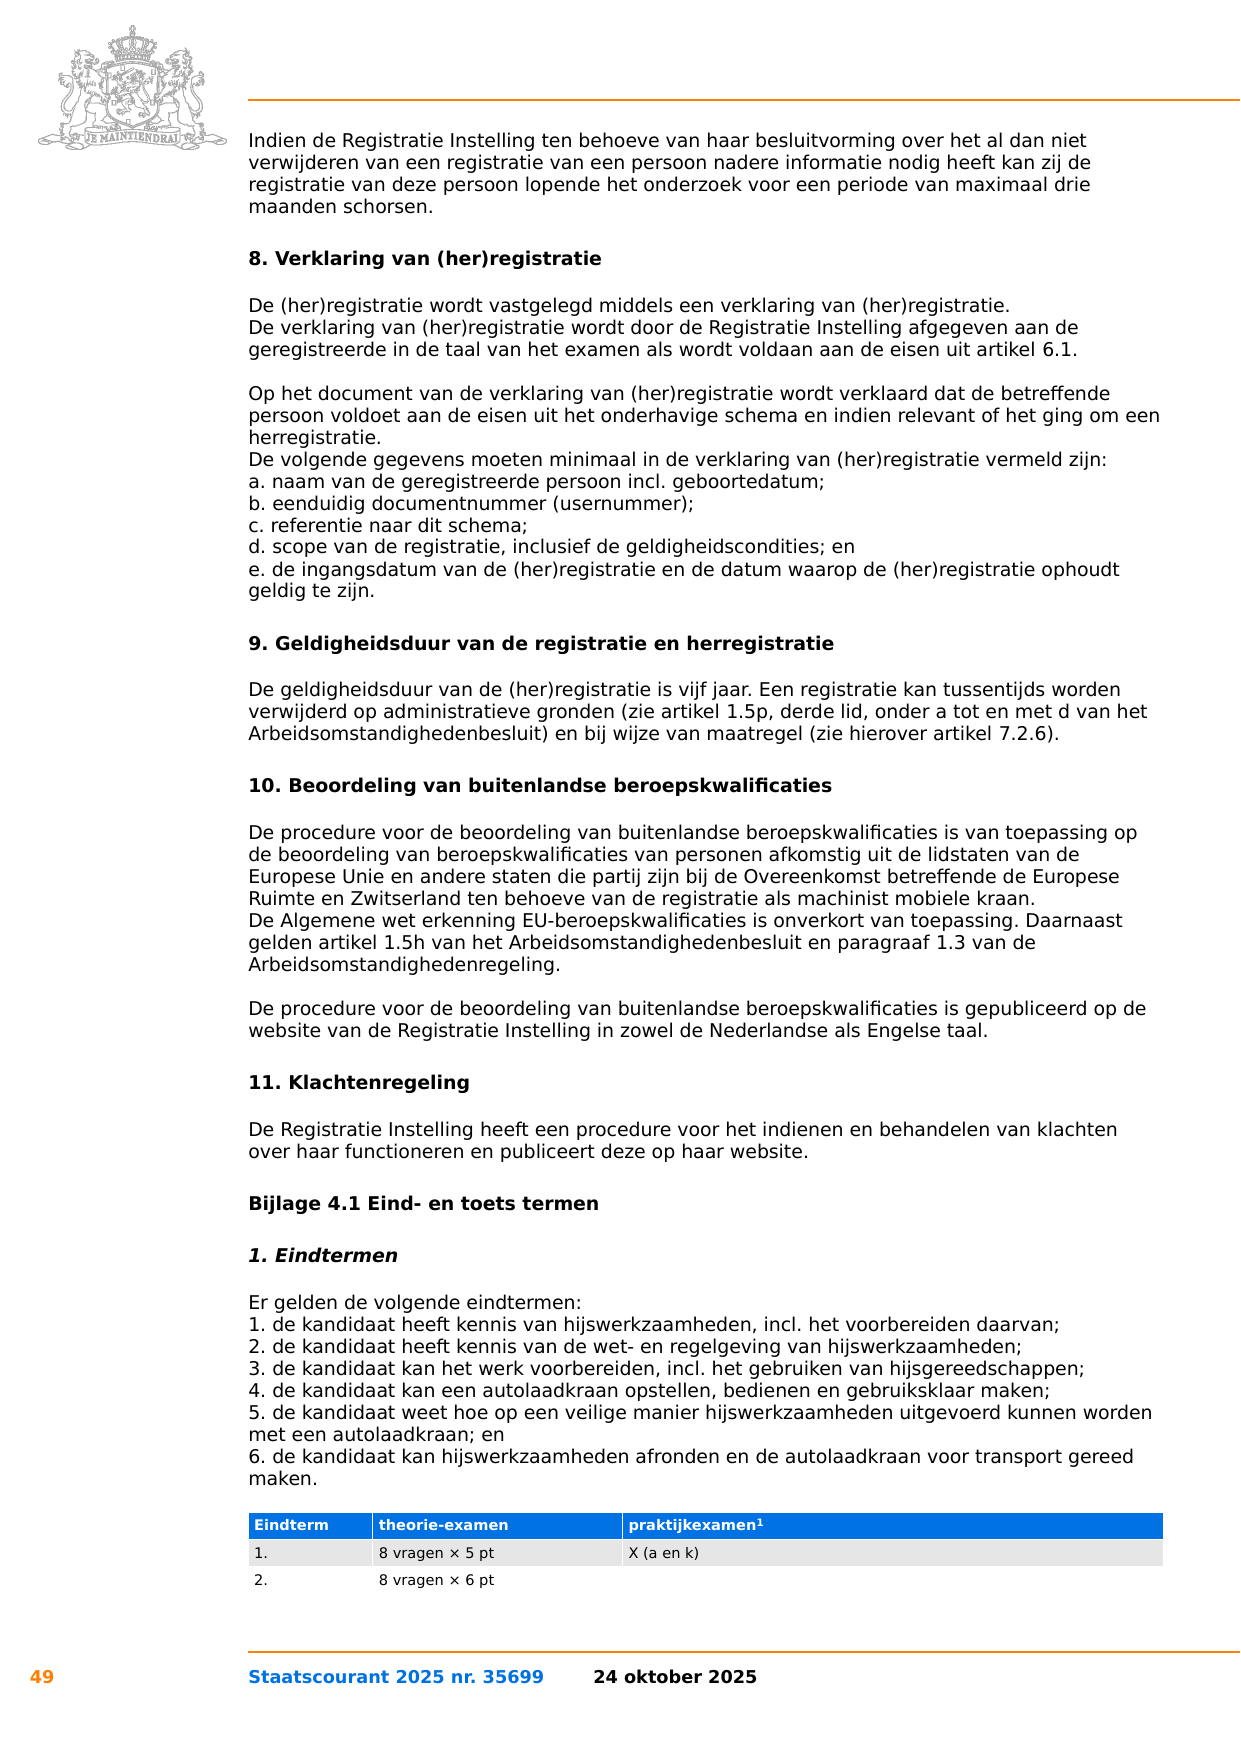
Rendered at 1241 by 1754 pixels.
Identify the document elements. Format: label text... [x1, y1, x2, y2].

table_cell 8 vragen × 6 pt [373, 1568, 622, 1594]
text 6. de kandidaat kan hijswerkzaamheden afronden en de autolaadkraan voor transport gereed maken. [248, 1446, 1163, 1490]
table_cell [623, 1568, 1163, 1594]
subtitle 1. Eindtermen [248, 1245, 1163, 1267]
text 3. de kandidaat kan het werk voorbereiden, incl. het gebruiken van hijsgereedschappen; [248, 1358, 1163, 1380]
text e. de ingangsdatum van de (her)registratie en de datum waarop de (her)registratie ophoudt geldig te zijn. [248, 558, 1163, 602]
table_header Eindterm [249, 1513, 372, 1539]
subtitle 10. Beoordeling van buitenlandse beroepskwalificaties [248, 775, 1163, 797]
text De (her)registratie wordt vastgelegd middels een verklaring van (her)registratie. [248, 295, 1163, 317]
text De geldigheidsduur van de (her)registratie is vijf jaar. Een registratie kan tussentijds worden verwijderd op administratieve gronden (zie artikel 1.5p, derde lid, onder a tot en met d van het Arbeidsomstandighedenbesluit) en bij wijze van maatregel (zie hierover artikel 7.2.6). [248, 679, 1163, 745]
text Indien de Registratie Instelling ten behoeve van haar besluitvorming over het al dan niet verwijderen van een registratie van een persoon nadere informatie nodig heeft kan zij de registratie van deze persoon lopende het onderzoek voor een periode van maximaal drie maanden schorsen. [248, 130, 1163, 218]
text De Algemene wet erkenning EU-beroepskwalificaties is onverkort van toepassing. Daarnaast gelden artikel 1.5h van het Arbeidsomstandighedenbesluit en paragraaf 1.3 van de Arbeidsomstandighedenregeling. [248, 910, 1163, 976]
table_cell 1. [249, 1540, 372, 1566]
table_header theorie-examen [373, 1513, 622, 1539]
text De volgende gegevens moeten minimaal in de verklaring van (her)registratie vermeld zijn: [248, 448, 1163, 471]
text De verklaring van (her)registratie wordt door de Registratie Instelling afgegeven aan de geregistreerde in de taal van het examen als wordt voldaan aan de eisen uit artikel 6.1. [248, 317, 1163, 361]
text d. scope van de registratie, inclusief de geldigheidscondities; en [248, 536, 1163, 558]
text De Registratie Instelling heeft een procedure voor het indienen en behandelen van klachten over haar functioneren en publiceert deze op haar website. [248, 1119, 1163, 1163]
text b. eenduidig documentnummer (usernummer); [248, 492, 1163, 514]
text Er gelden de volgende eindtermen: [248, 1292, 1163, 1314]
table_cell 2. [249, 1568, 372, 1594]
text a. naam van de geregistreerde persoon incl. geboortedatum; [248, 471, 1163, 492]
table_cell 8 vragen × 5 pt [373, 1540, 622, 1566]
subtitle 11. Klachtenregeling [248, 1072, 1163, 1094]
text De procedure voor de beoordeling van buitenlandse beroepskwalificaties is van toepassing op de beoordeling van beroepskwalificaties van personen afkomstig uit de lidstaten van de Europese Unie en andere staten die partij zijn bij de Overeenkomst betreffende de Europese Ruimte en Zwitserland ten behoeve van de registratie als machinist mobiele kraan. [248, 822, 1163, 910]
text 2. de kandidaat heeft kennis van de wet- en regelgeving van hijswerkzaamheden; [248, 1336, 1163, 1358]
text 5. de kandidaat weet hoe op een veilige manier hijswerkzaamheden uitgevoerd kunnen worden met een autolaadkraan; en [248, 1402, 1163, 1446]
subtitle 8. Verklaring van (her)registratie [248, 248, 1163, 270]
text 1. de kandidaat heeft kennis van hijswerkzaamheden, incl. het voorbereiden daarvan; [248, 1314, 1163, 1336]
text c. referentie naar dit schema; [248, 514, 1163, 536]
table_cell X (a en k) [623, 1540, 1163, 1566]
text De procedure voor de beoordeling van buitenlandse beroepskwalificaties is gepubliceerd op de website van de Registratie Instelling in zowel de Nederlandse als Engelse taal. [248, 998, 1163, 1042]
table_header praktijkexamen1 [623, 1513, 1163, 1539]
text 4. de kandidaat kan een autolaadkraan opstellen, bedienen en gebruiksklaar maken; [248, 1380, 1163, 1402]
text Op het document van de verklaring van (her)registratie wordt verklaard dat de betreffende persoon voldoet aan de eisen uit het onderhavige schema en indien relevant of het ging om een herregistratie. [248, 383, 1163, 448]
subtitle Bijlage 4.1 Eind- en toets termen [248, 1193, 1163, 1215]
picture [38, 25, 227, 150]
subtitle 9. Geldigheidsduur van de registratie en herregistratie [248, 632, 1163, 654]
